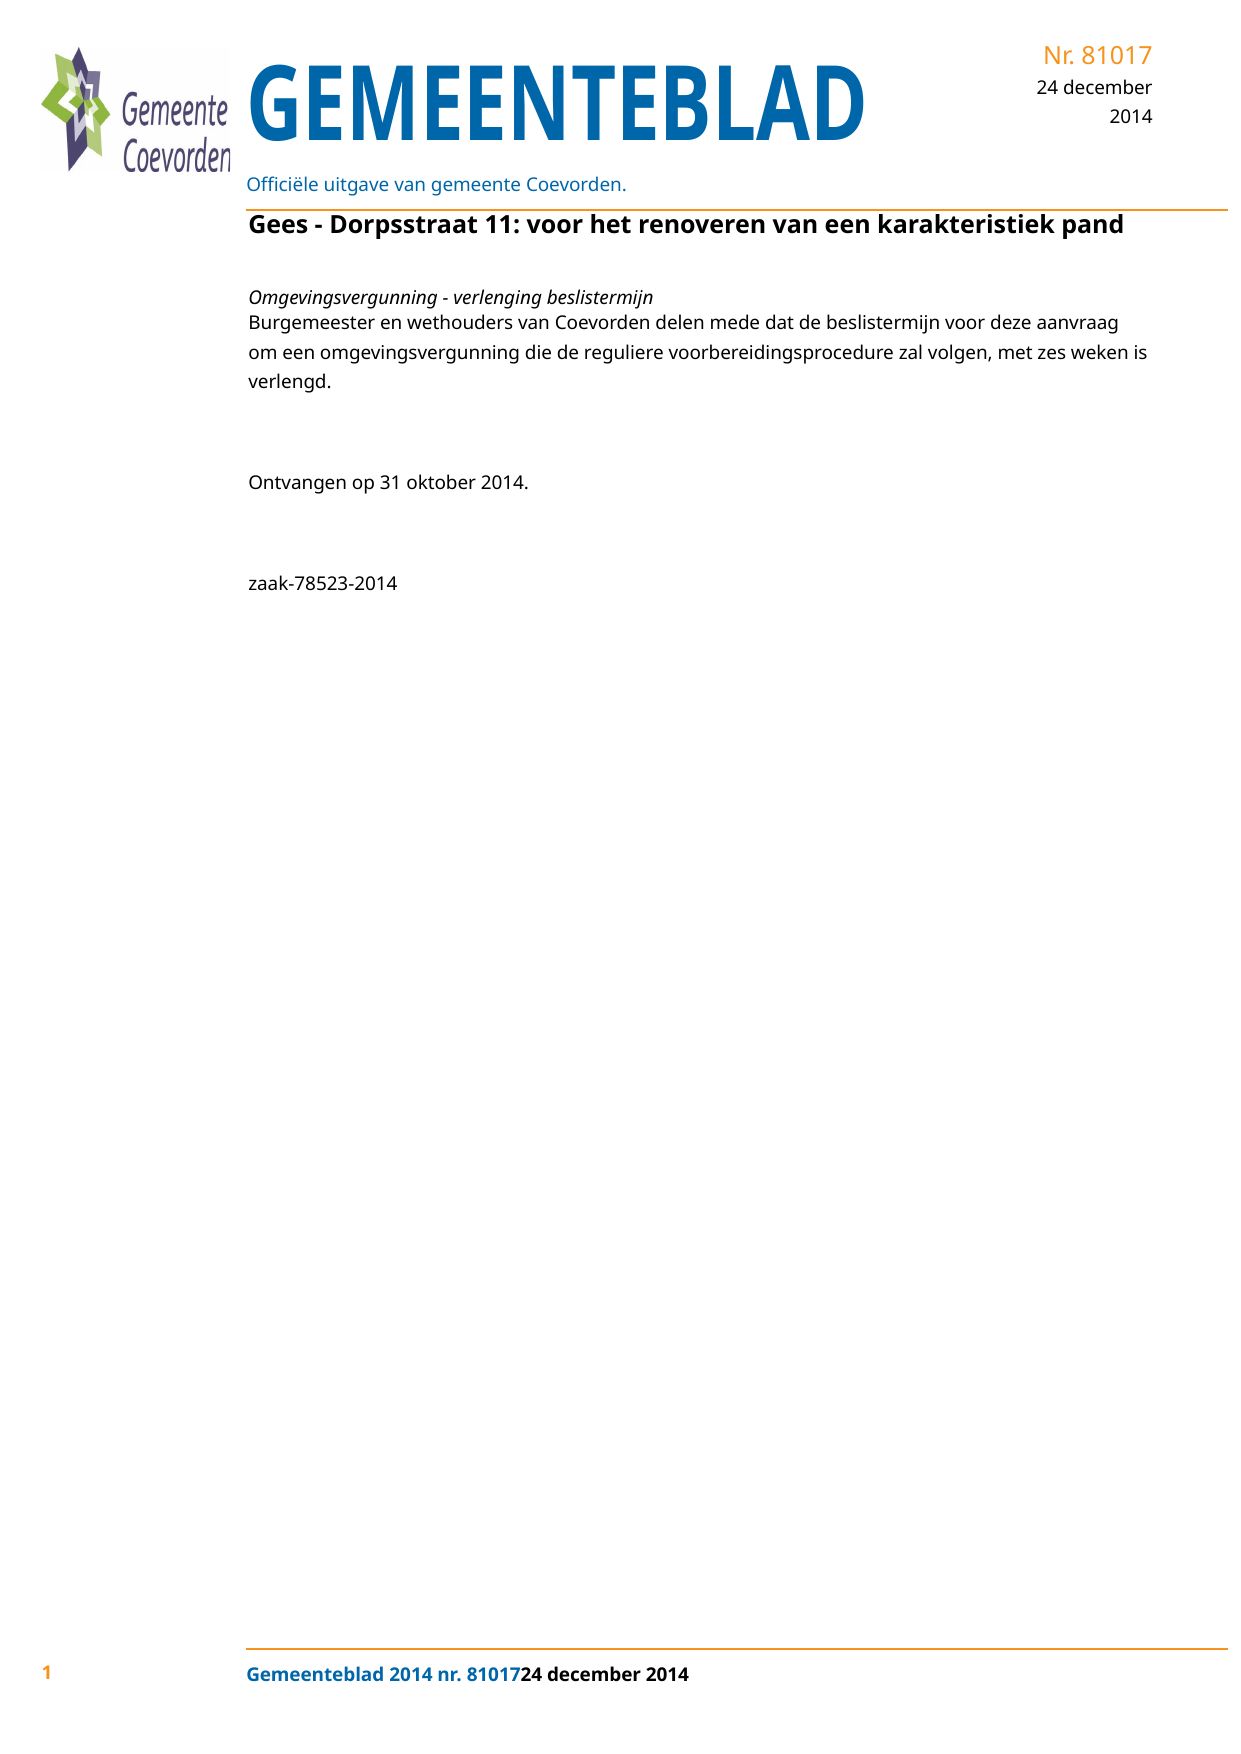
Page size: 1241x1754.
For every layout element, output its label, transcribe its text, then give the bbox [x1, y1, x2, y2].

text Ontvangen op 31 oktober 2014. [248, 469, 1152, 495]
text Omgevingsvergunning - verlenging beslistermijn [248, 284, 1152, 309]
text zaak-78523-2014 [248, 570, 1152, 596]
text Gees - Dorpsstraat 11: voor het renoveren van een karakteristiek pand [248, 211, 1152, 241]
text Burgemeester en wethouders van Coevorden delen mede dat de beslistermijn voor deze aanvraag om een omgevingsvergunning die de reguliere voorbereidingsprocedure zal volgen, met zes weken is verlengd. [248, 309, 1152, 394]
picture [41, 47, 231, 172]
